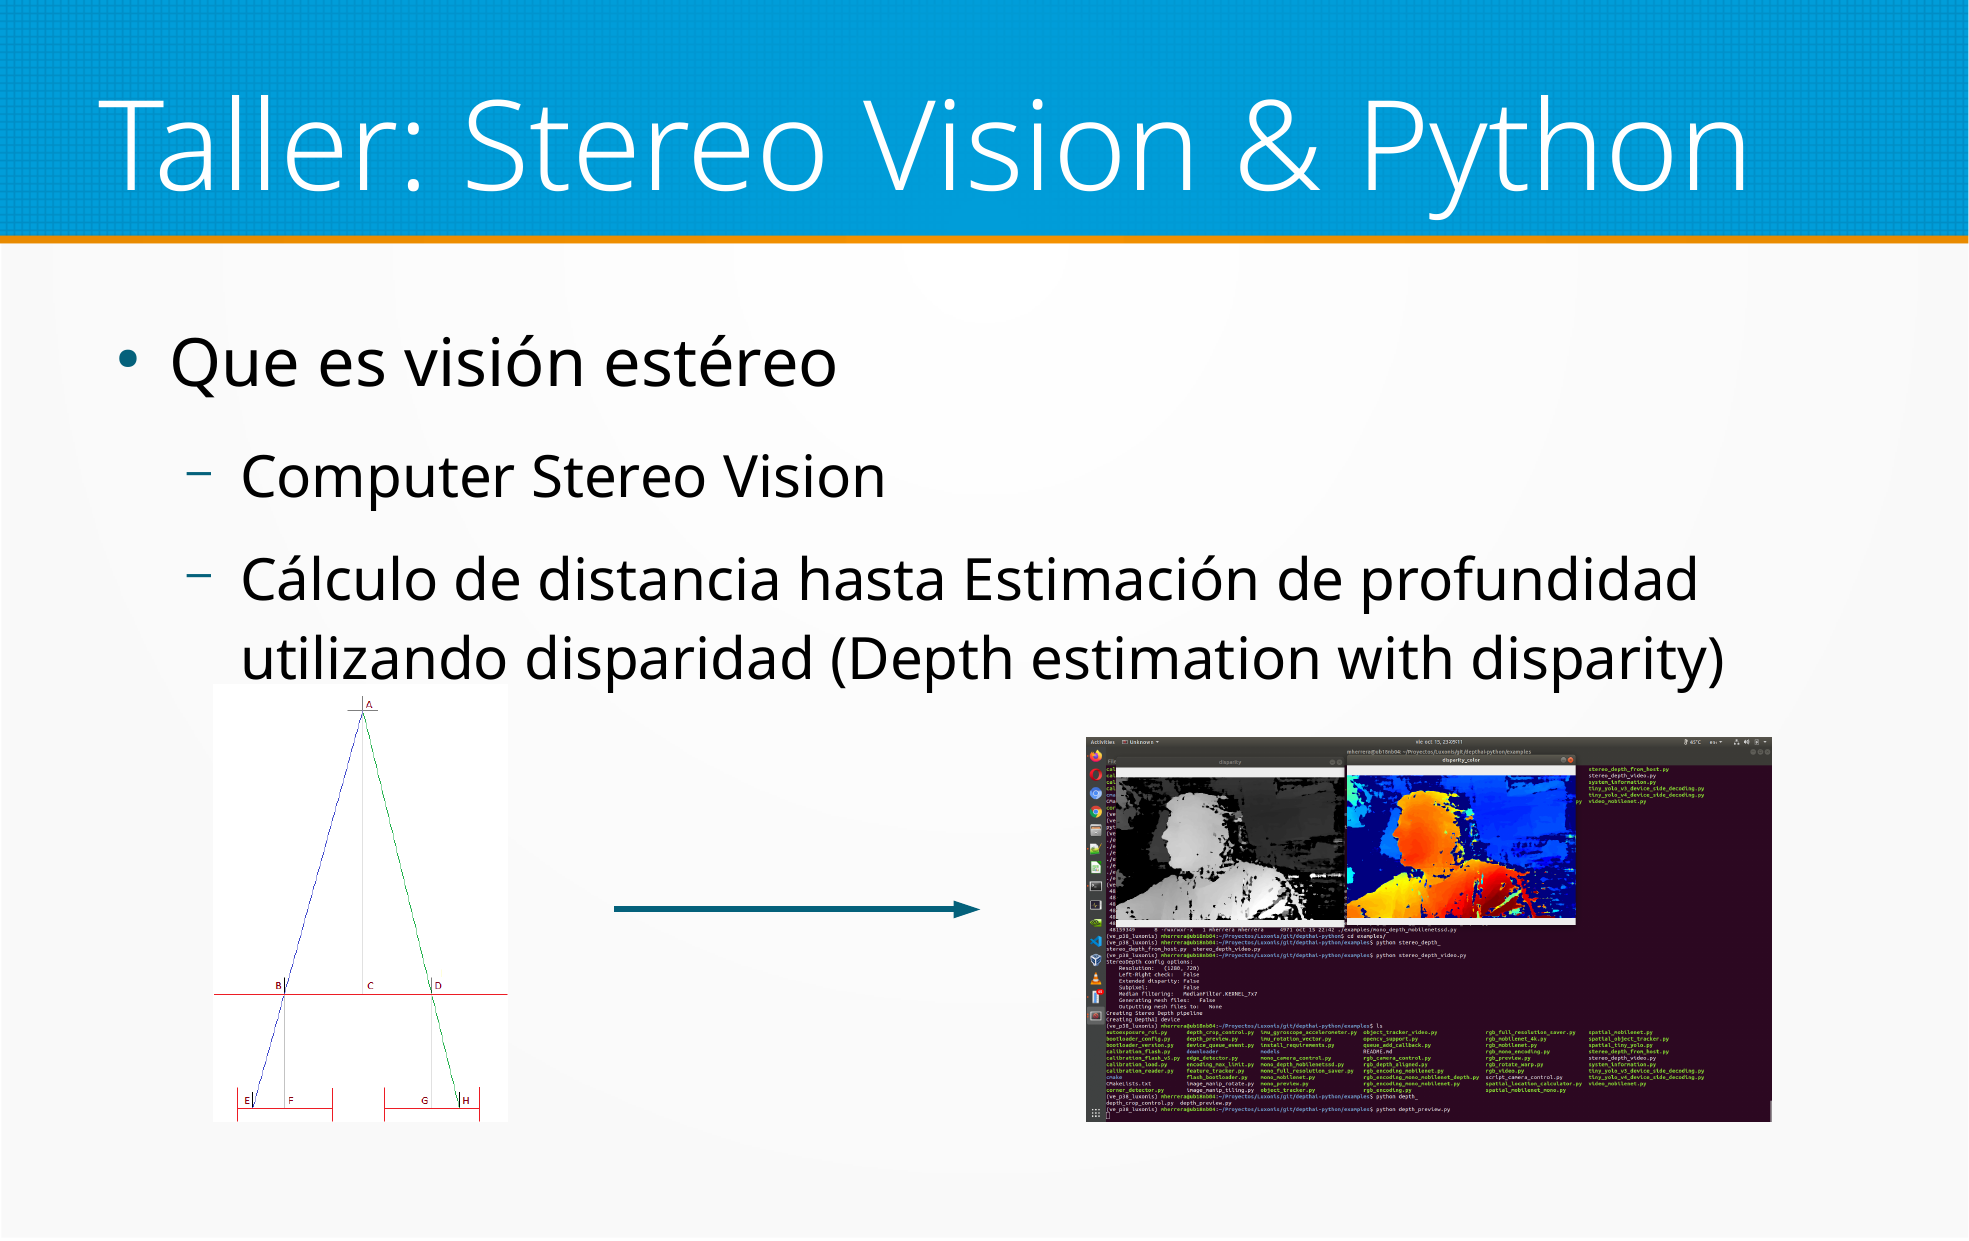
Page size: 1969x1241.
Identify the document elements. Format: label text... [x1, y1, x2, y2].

picture [0, 236, 1969, 1241]
title Taller: Stereo Vision & Python [98, 19, 1870, 227]
list Que es visión estéreo Computer Stereo Vision Cálculo de distancia hasta Estimación de profundidad utilizando disparidad (Depth estimation with disparity) [98, 315, 1861, 1081]
